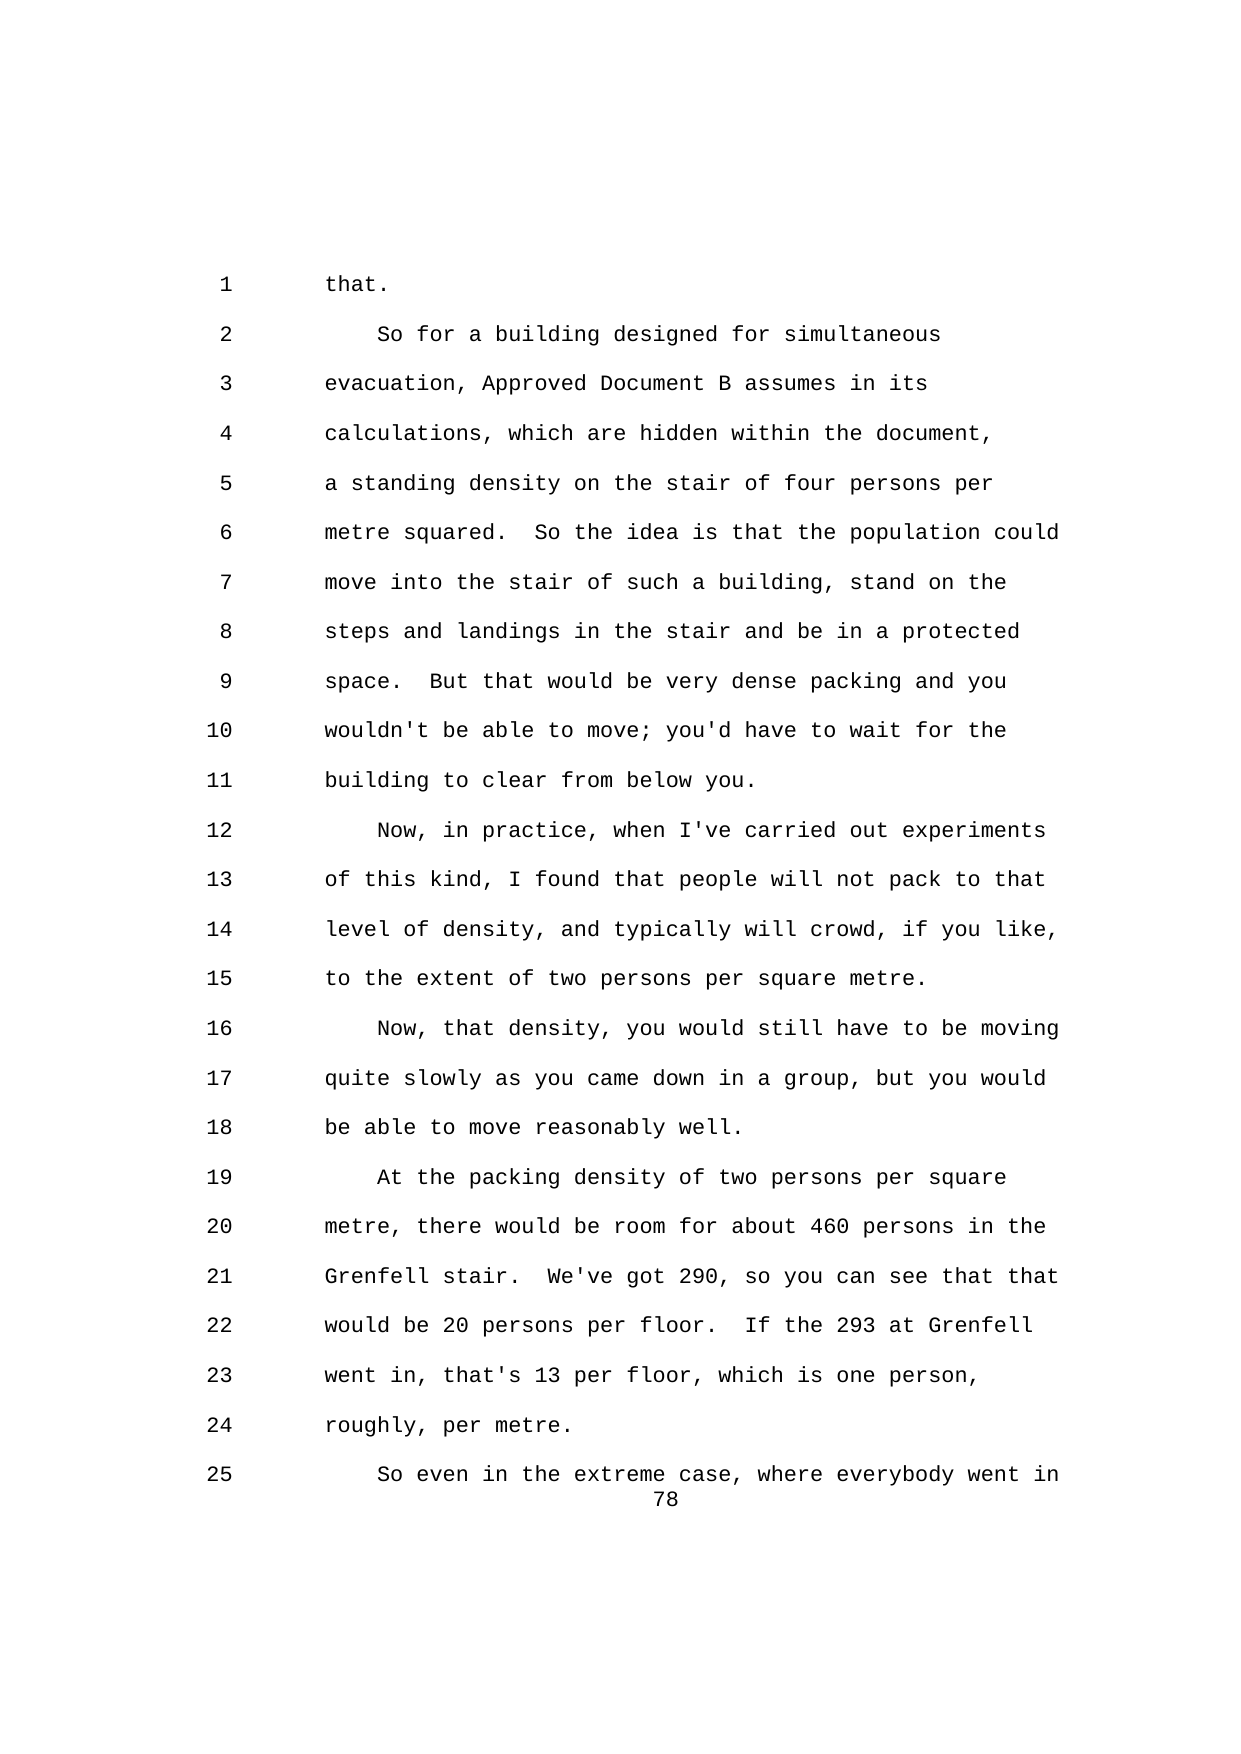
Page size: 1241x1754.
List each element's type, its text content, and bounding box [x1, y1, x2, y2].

text 17 quite slowly as you came down in a group, but you would [75, 1067, 1165, 1091]
text 8 steps and landings in the stair and be in a protected [75, 620, 1165, 645]
text 5 a standing density on the stair of four persons per [75, 472, 1165, 496]
text 11 building to clear from below you. [75, 769, 1165, 794]
text 3 evacuation, Approved Document B assumes in its [75, 372, 1165, 397]
text 2 So for a building designed for simultaneous [75, 323, 1165, 348]
text 12 Now, in practice, when I've carried out experiments [75, 819, 1165, 843]
text 16 Now, that density, you would still have to be moving [75, 1017, 1165, 1042]
text 1 that. [75, 273, 1165, 298]
text 18 be able to move reasonably well. [75, 1116, 1165, 1141]
text 10 wouldn't be able to move; you'd have to wait for the [75, 719, 1165, 744]
text 9 space. But that would be very dense packing and you [75, 670, 1165, 695]
text 24 roughly, per metre. [75, 1414, 1165, 1438]
text 78 [75, 1488, 1165, 1513]
text 6 metre squared. So the idea is that the population could [75, 521, 1165, 546]
text 15 to the extent of two persons per square metre. [75, 967, 1165, 992]
text 7 move into the stair of such a building, stand on the [75, 571, 1165, 596]
text 25 So even in the extreme case, where everybody went in [75, 1463, 1165, 1488]
text 14 level of density, and typically will crowd, if you like, [75, 918, 1165, 943]
text 21 Grenfell stair. We've got 290, so you can see that that [75, 1265, 1165, 1290]
text 19 At the packing density of two persons per square [75, 1166, 1165, 1191]
text 13 of this kind, I found that people will not pack to that [75, 868, 1165, 893]
text 22 would be 20 persons per floor. If the 293 at Grenfell [75, 1314, 1165, 1339]
text 20 metre, there would be room for about 460 persons in the [75, 1215, 1165, 1240]
text 23 went in, that's 13 per floor, which is one person, [75, 1364, 1165, 1389]
text 4 calculations, which are hidden within the document, [75, 422, 1165, 447]
